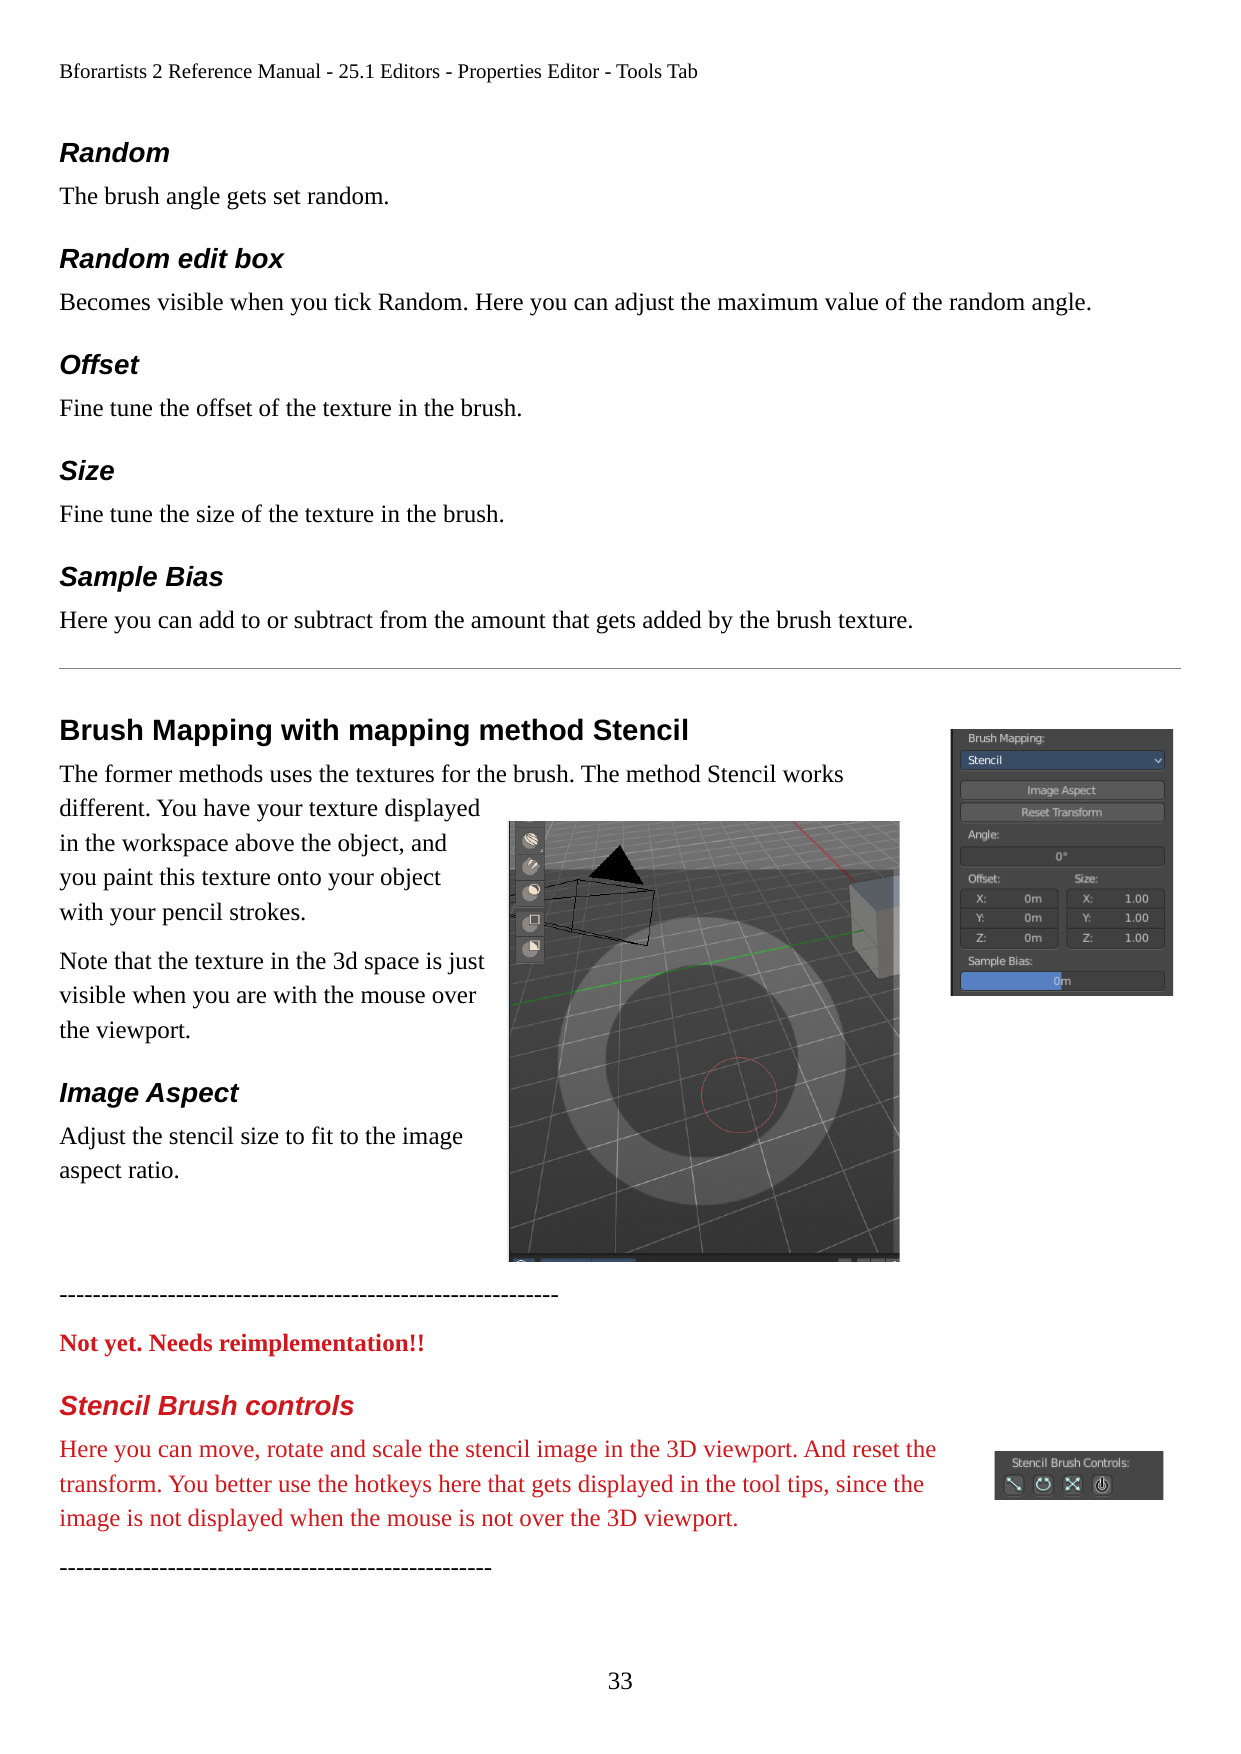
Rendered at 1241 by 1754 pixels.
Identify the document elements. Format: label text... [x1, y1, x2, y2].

text The former methods uses the textures for the brush. The method Stencil works different. You have your texture displayed in the workspace above the object, and you paint this texture onto your object with your pencil strokes. [59, 759, 950, 926]
text Here you can move, rotate and scale the stencil image in the 3D viewport. And reset the transform. You better use the hotkeys here that gets displayed in the tool tips, since the image is not displayed when the mouse is not over the 3D viewport. [59, 1434, 1181, 1532]
text Adjust the stencil size to fit to the image aspect ratio. [59, 1121, 507, 1184]
subtitle Offset [59, 348, 1181, 380]
subtitle [900, 1076, 1181, 1108]
text ---------------------------------------------------- [59, 1552, 1181, 1581]
subtitle Brush Mapping with mapping method Stencil [59, 713, 1181, 746]
subtitle Sample Bias [59, 560, 1181, 592]
subtitle Image Aspect [59, 1076, 507, 1108]
subtitle Random edit box [59, 243, 1181, 274]
text Fine tune the offset of the texture in the brush. [59, 393, 1181, 422]
text Fine tune the size of the texture in the brush. [59, 499, 1181, 528]
text Note that the texture in the 3d space is just visible when you are with the mouse over the viewport. [59, 946, 507, 1043]
text The brush angle gets set random. [59, 181, 1181, 210]
subtitle Size [59, 454, 1181, 486]
text Not yet. Needs reimplementation!! [59, 1328, 1181, 1357]
text Here you can add to or subtract from the amount that gets added by the brush texture. [59, 605, 1181, 633]
picture [950, 729, 1174, 996]
text [900, 1121, 1181, 1184]
text Becomes visible when you tick Random. Here you can adjust the maximum value of the random angle. [59, 287, 1181, 316]
subtitle Random [59, 137, 1181, 168]
text [900, 946, 1181, 1043]
picture [994, 1451, 1164, 1500]
text ------------------------------------------------------------ [59, 1204, 1181, 1308]
subtitle Stencil Brush controls [59, 1390, 1181, 1422]
picture [507, 821, 900, 1262]
